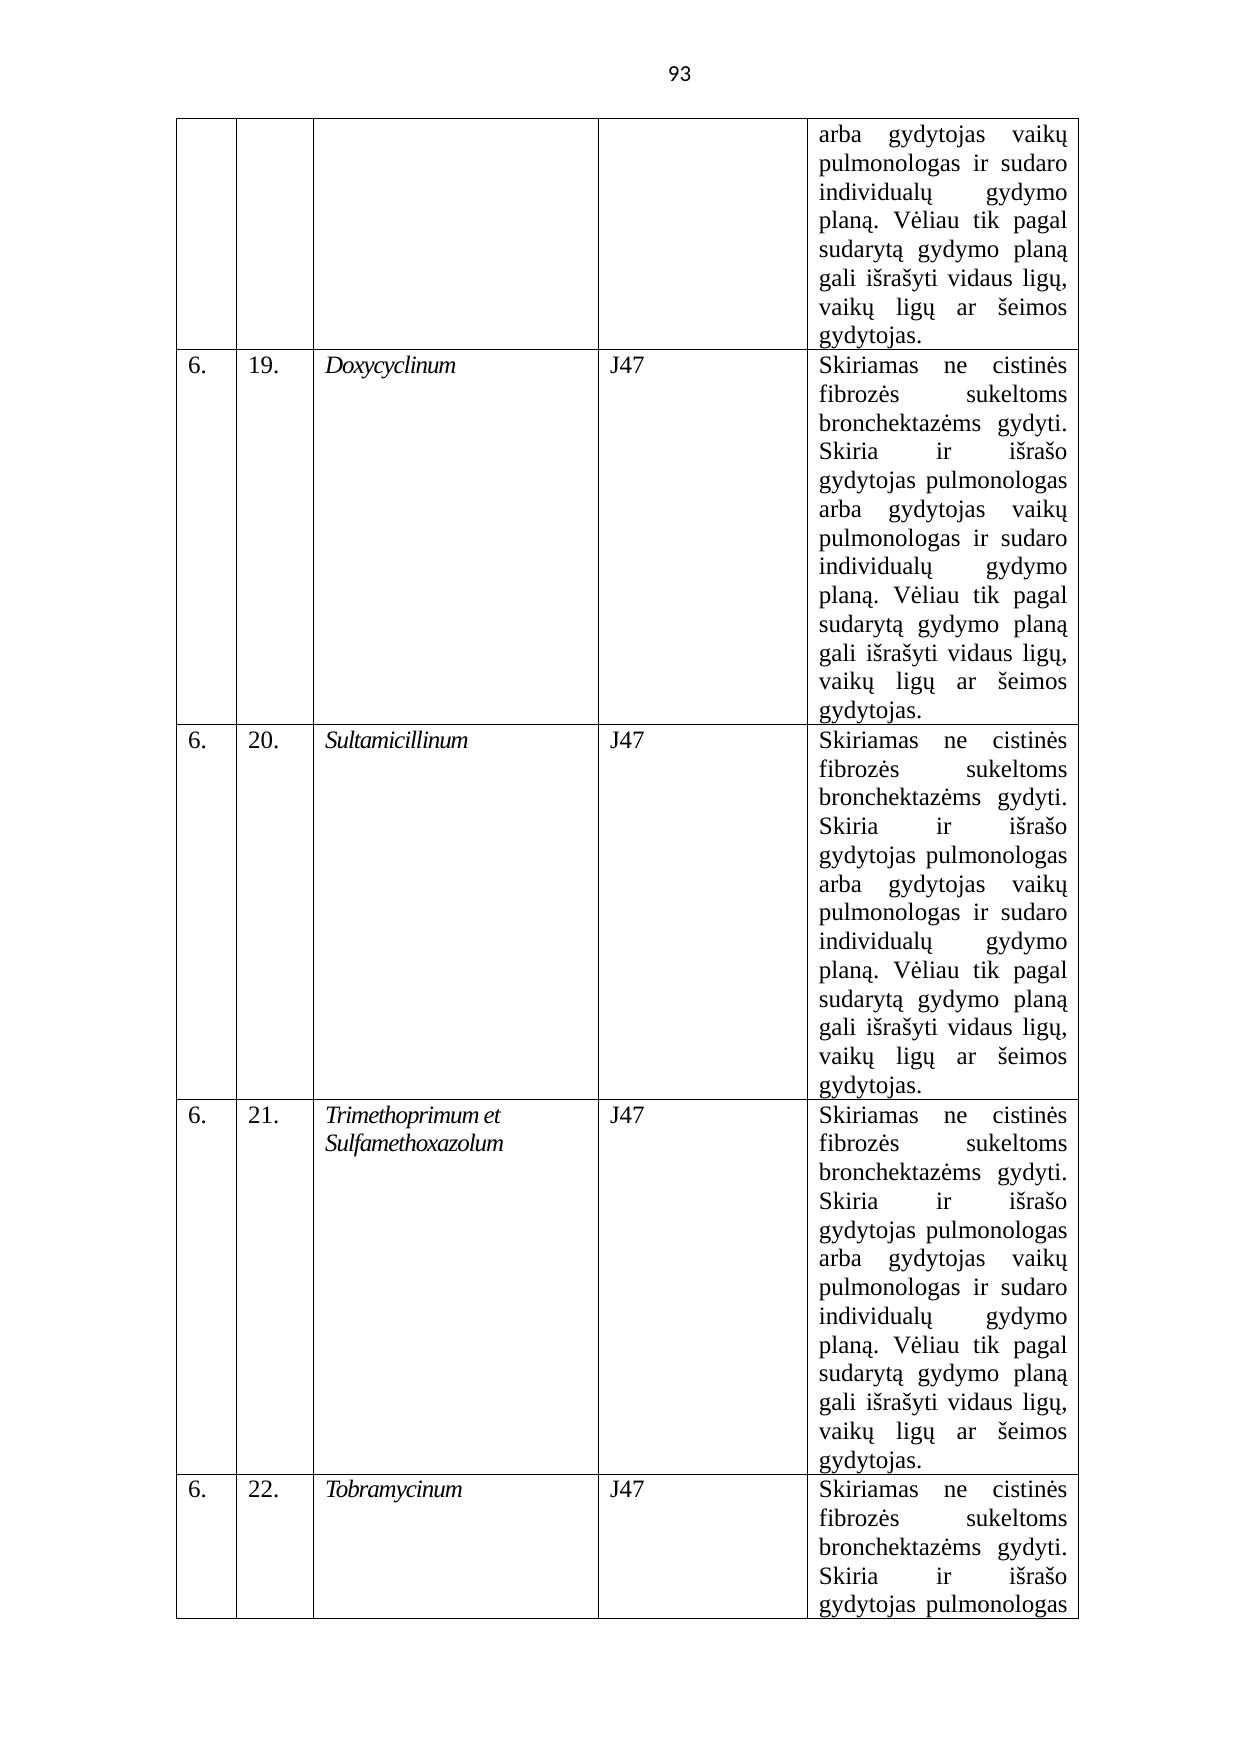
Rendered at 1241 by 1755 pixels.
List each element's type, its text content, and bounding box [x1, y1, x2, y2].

table_cell [1084, 724, 1088, 1099]
table_cell [1109, 118, 1123, 349]
table_cell Doxycyclinum [314, 350, 598, 724]
table_cell [237, 119, 313, 349]
table_cell [177, 119, 236, 349]
table_cell Skiriamas ne cistinės fibrozės sukeltoms bronchektazėms gydyti. Skiria ir išrašo gydytojas pulmonologas [808, 1475, 1078, 1618]
table_cell [1084, 1474, 1088, 1618]
table_cell 21. [237, 1100, 313, 1473]
table_cell [1088, 118, 1093, 349]
table_cell 6. [177, 1100, 236, 1473]
table_cell Skiriamas ne cistinės fibrozės sukeltoms bronchektazėms gydyti. Skiria ir išrašo gydytojas pulmonologas arba gydytojas vaikų pulmonologas ir sudaro individualų gydymo planą. Vėliau tik pagal sudarytą gydymo planą gali išrašyti vidaus ligų, vaikų ligų ar šeimos gydytojas. [808, 725, 1078, 1099]
table_cell [1099, 1474, 1103, 1618]
table_cell 6. [177, 350, 236, 724]
table_cell [1099, 724, 1103, 1099]
table_cell Tobramycinum [314, 1475, 598, 1618]
table_cell [1088, 1099, 1093, 1473]
table_cell J47 [599, 1100, 807, 1473]
table_cell 6. [177, 725, 236, 1099]
table_cell [1079, 1474, 1083, 1618]
table_cell [1103, 1099, 1109, 1473]
table_cell [1099, 349, 1103, 724]
table_cell [1109, 1474, 1123, 1618]
table_cell [1099, 1099, 1103, 1473]
table_cell [1093, 118, 1099, 349]
table_cell [314, 119, 598, 349]
table_cell [1088, 1474, 1093, 1618]
table_cell J47 [599, 725, 807, 1099]
table_cell [1084, 118, 1088, 349]
table_cell [1103, 349, 1109, 724]
table_cell [1079, 724, 1083, 1099]
table_cell [1079, 118, 1083, 349]
table_cell [1109, 724, 1123, 1099]
table_cell [1093, 724, 1099, 1099]
table_cell [1103, 1474, 1109, 1618]
table_cell J47 [599, 1475, 807, 1618]
table_cell [1084, 349, 1088, 724]
table_cell [1079, 1099, 1083, 1473]
table_cell [1103, 724, 1109, 1099]
table_cell J47 [599, 350, 807, 724]
table_cell [1103, 118, 1109, 349]
table_cell [1088, 349, 1093, 724]
table_cell [1093, 1474, 1099, 1618]
table_cell 22. [237, 1475, 313, 1618]
table_cell [1109, 1099, 1123, 1473]
table_cell [1099, 118, 1103, 349]
table_cell [599, 119, 807, 349]
table_cell [1088, 724, 1093, 1099]
table_cell Sultamicillinum [314, 725, 598, 1099]
table_cell Skiriamas ne cistinės fibrozės sukeltoms bronchektazėms gydyti. Skiria ir išrašo gydytojas pulmonologas arba gydytojas vaikų pulmonologas ir sudaro individualų gydymo planą. Vėliau tik pagal sudarytą gydymo planą gali išrašyti vidaus ligų, vaikų ligų ar šeimos gydytojas. [808, 1100, 1078, 1473]
table_cell [1079, 349, 1083, 724]
table_cell [1093, 349, 1099, 724]
table_cell Trimethoprimum et Sulfamethoxazolum [314, 1100, 598, 1473]
table_cell [1093, 1099, 1099, 1473]
table_cell 6. [177, 1475, 236, 1618]
table_cell [1109, 349, 1123, 724]
table_cell 20. [237, 725, 313, 1099]
table_cell arba gydytojas vaikų pulmonologas ir sudaro individualų gydymo planą. Vėliau tik pagal sudarytą gydymo planą gali išrašyti vidaus ligų, vaikų ligų ar šeimos gydytojas. [808, 119, 1078, 349]
table_cell [1084, 1099, 1088, 1473]
table_cell Skiriamas ne cistinės fibrozės sukeltoms bronchektazėms gydyti. Skiria ir išrašo gydytojas pulmonologas arba gydytojas vaikų pulmonologas ir sudaro individualų gydymo planą. Vėliau tik pagal sudarytą gydymo planą gali išrašyti vidaus ligų, vaikų ligų ar šeimos gydytojas. [808, 350, 1078, 724]
table_cell 19. [237, 350, 313, 724]
